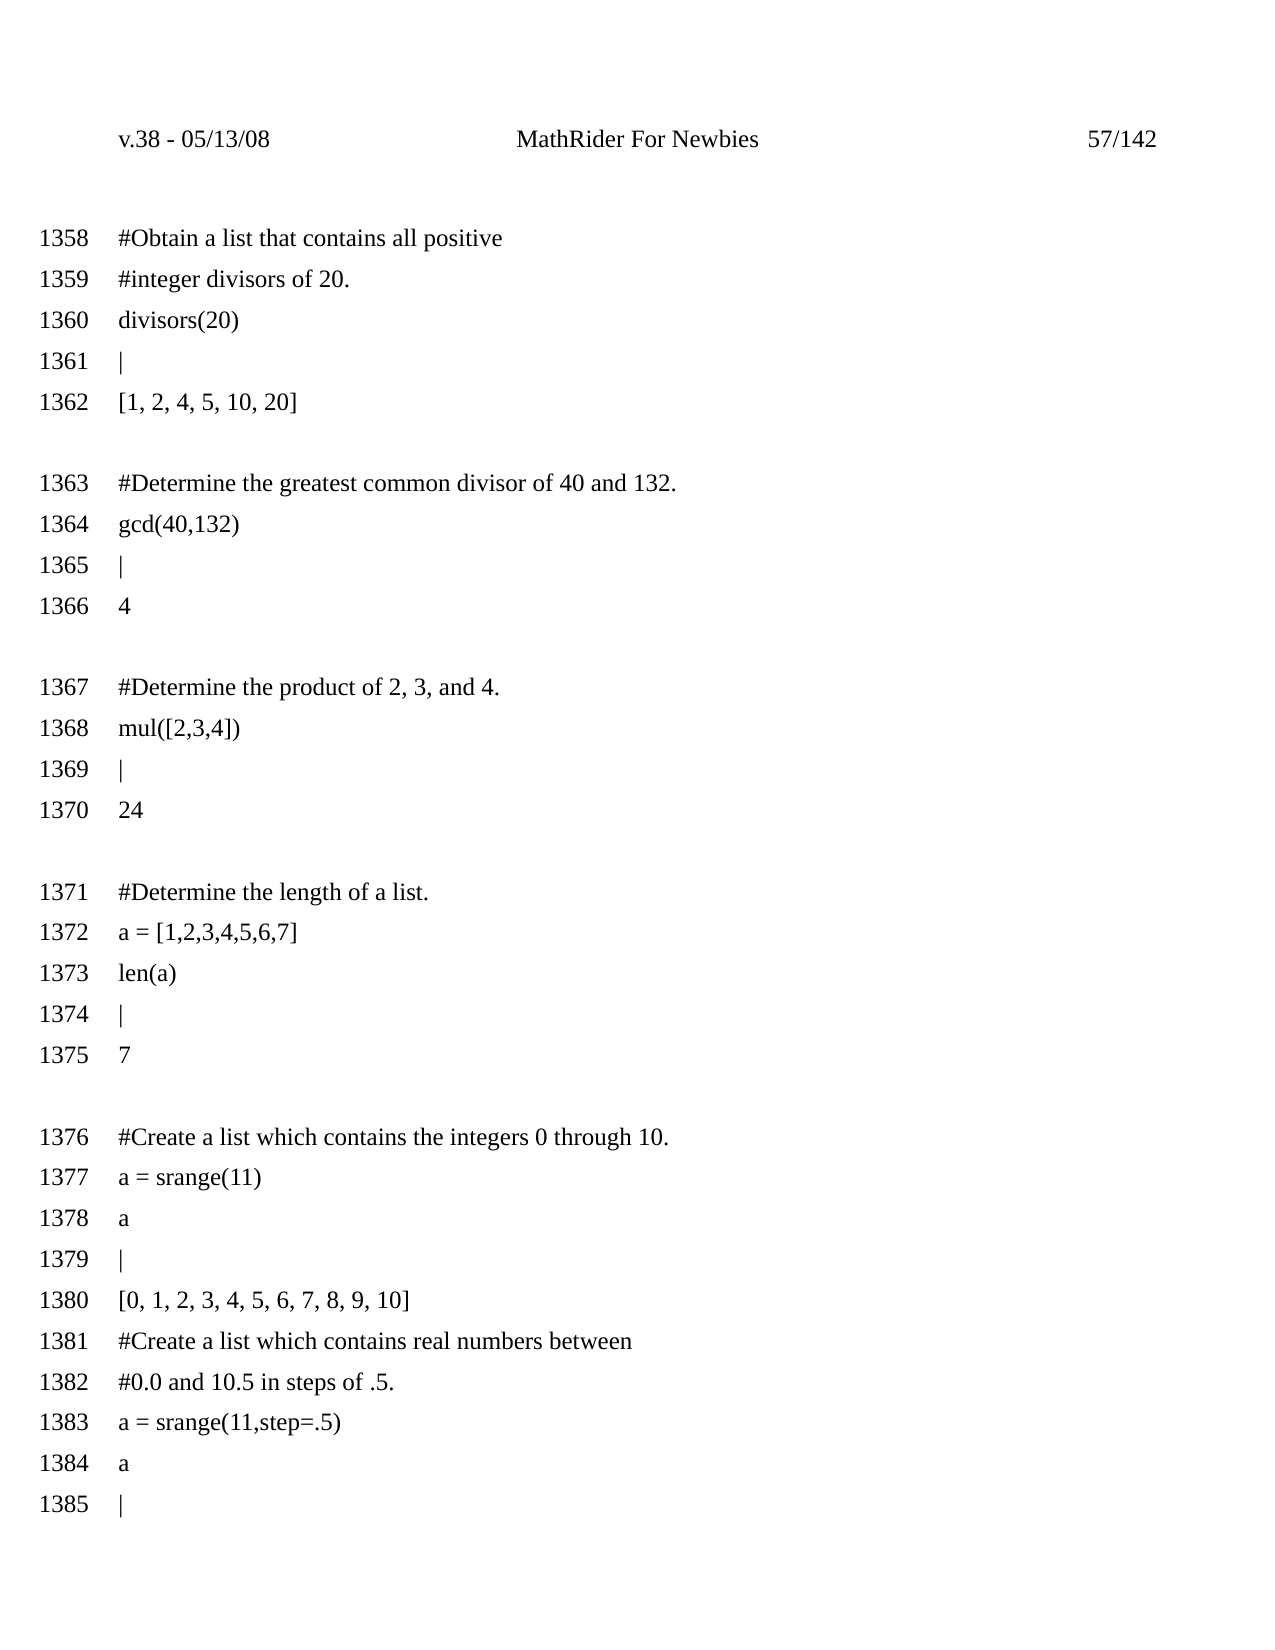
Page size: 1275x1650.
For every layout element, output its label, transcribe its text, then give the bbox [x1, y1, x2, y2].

text | [118, 754, 1157, 783]
text mul([2,3,4]) [118, 713, 1157, 742]
text #0.0 and 10.5 in steps of .5. [118, 1367, 1157, 1395]
text a = srange(11) [118, 1162, 1157, 1191]
text a [118, 1448, 1157, 1477]
text 7 [118, 1040, 1157, 1069]
text divisors(20) [118, 305, 1157, 334]
text a [118, 1203, 1157, 1232]
text [0, 1, 2, 3, 4, 5, 6, 7, 8, 9, 10] [118, 1285, 1157, 1314]
text [1, 2, 4, 5, 10, 20] [118, 387, 1157, 415]
text #Determine the product of 2, 3, and 4. [118, 672, 1157, 701]
text | [118, 1244, 1157, 1273]
text #Obtain a list that contains all positive [118, 223, 1157, 252]
text | [118, 550, 1157, 579]
text | [118, 346, 1157, 374]
text | [118, 1489, 1157, 1518]
text #Determine the greatest common divisor of 40 and 132. [118, 468, 1157, 497]
text | [118, 999, 1157, 1028]
text #integer divisors of 20. [118, 264, 1157, 293]
text a = [1,2,3,4,5,6,7] [118, 917, 1157, 946]
text 24 [118, 795, 1157, 824]
text #Determine the length of a list. [118, 877, 1157, 905]
text 4 [118, 591, 1157, 619]
text #Create a list which contains real numbers between [118, 1326, 1157, 1354]
text a = srange(11,step=.5) [118, 1407, 1157, 1436]
text len(a) [118, 958, 1157, 987]
text gcd(40,132) [118, 509, 1157, 538]
text #Create a list which contains the integers 0 through 10. [118, 1122, 1157, 1150]
